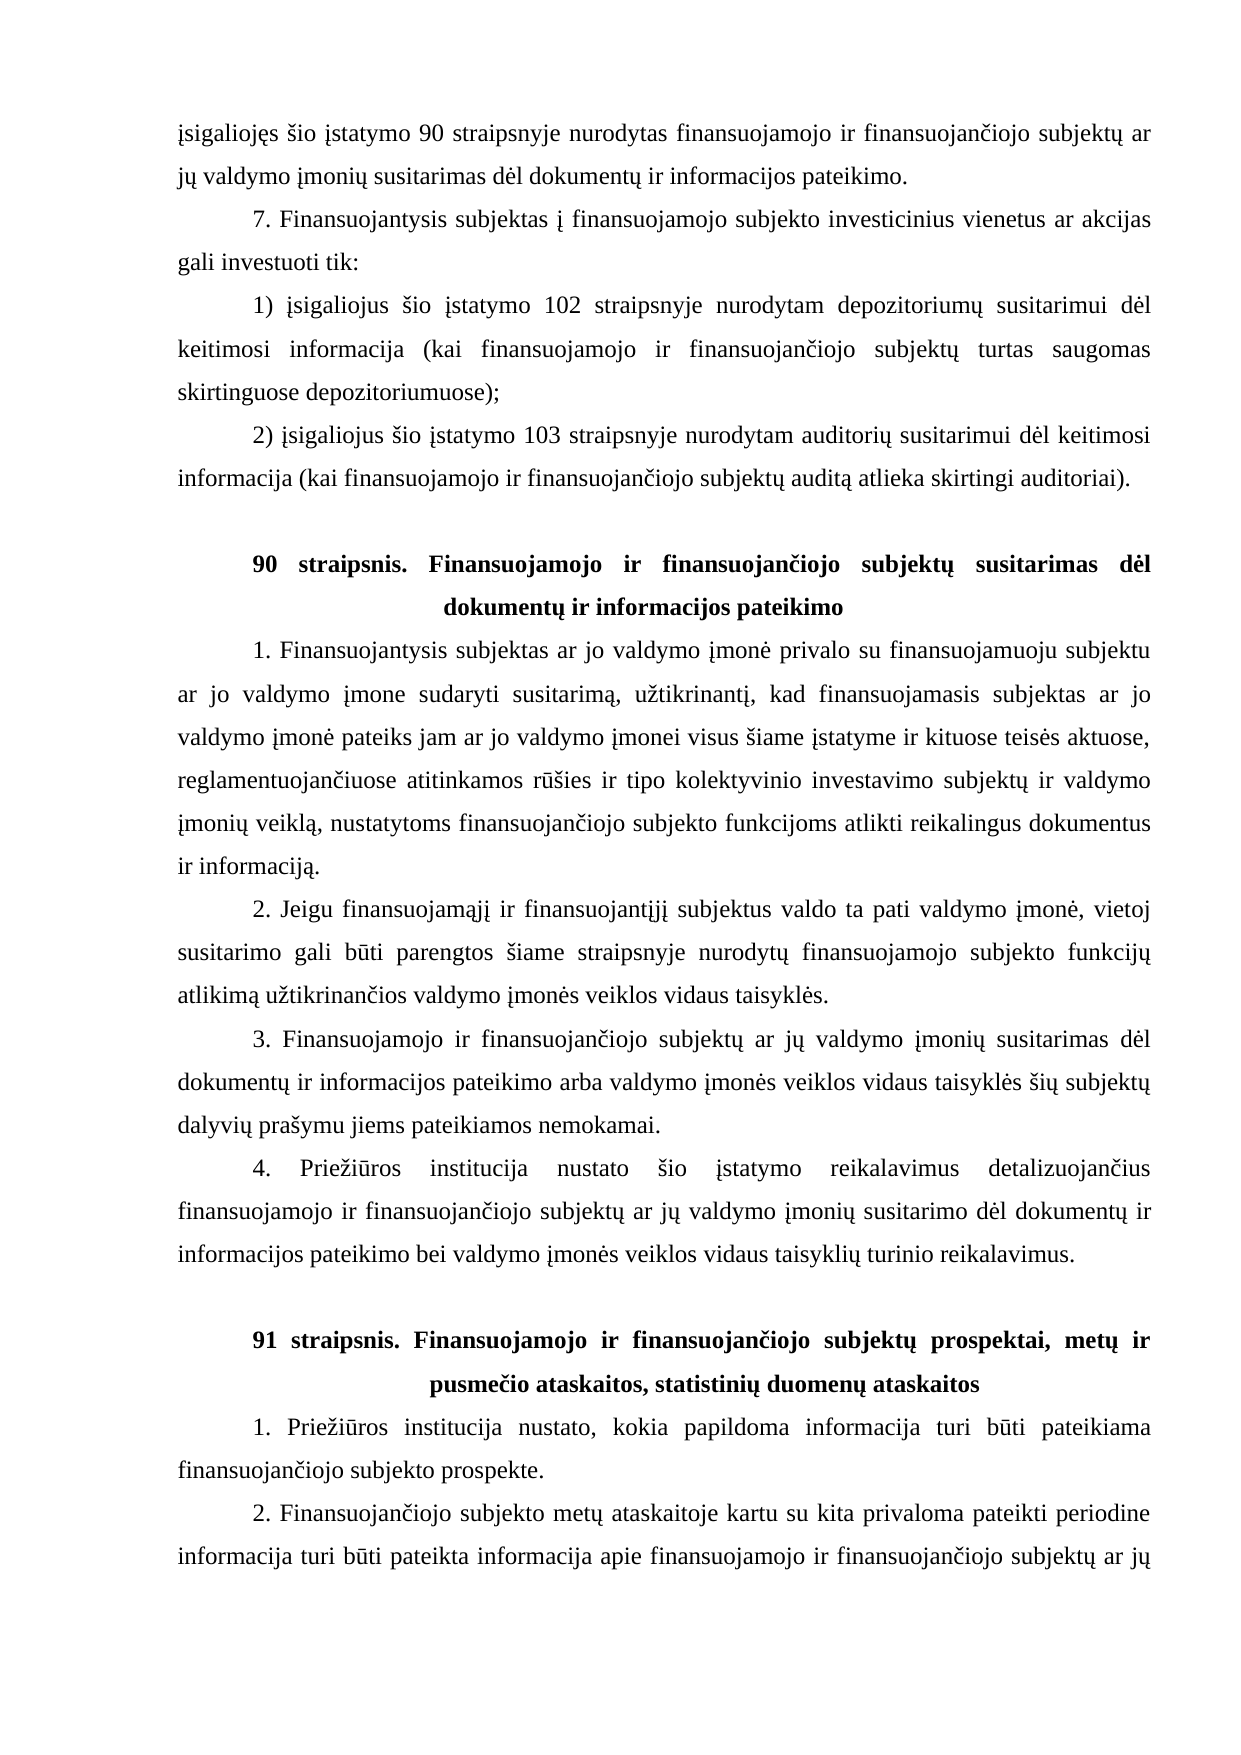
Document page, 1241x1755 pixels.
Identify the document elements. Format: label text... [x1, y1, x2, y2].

text 91 straipsnis. Finansuojamojo ir finansuojančiojo subjektų prospektai, metų ir pusmečio ataskaitos, statistinių duomenų ataskaitos [252, 1326, 1152, 1397]
text 1. Priežiūros institucija nustato, kokia papildoma informacija turi būti pateikiama finansuojančiojo subjekto prospekte. [177, 1412, 1152, 1484]
text 7. Finansuojantysis subjektas į finansuojamojo subjekto investicinius vienetus ar akcijas gali investuoti tik: [177, 204, 1152, 276]
text 2) įsigaliojus šio įstatymo 103 straipsnyje nurodytam auditorių susitarimui dėl keitimosi informacija (kai finansuojamojo ir finansuojančiojo subjektų auditą atlieka skirtingi auditoriai). [177, 420, 1152, 492]
text 2. Jeigu finansuojamąjį ir finansuojantįjį subjektus valdo ta pati valdymo įmonė, vietoj susitarimo gali būti parengtos šiame straipsnyje nurodytų finansuojamojo subjekto funkcijų atlikimą užtikrinančios valdymo įmonės veiklos vidaus taisyklės. [177, 894, 1152, 1009]
text 1. Finansuojantysis subjektas ar jo valdymo įmonė privalo su finansuojamuoju subjektu ar jo valdymo įmone sudaryti susitarimą, užtikrinantį, kad finansuojamasis subjektas ar jo valdymo įmonė pateiks jam ar jo valdymo įmonei visus šiame įstatyme ir kituose teisės aktuose, reglamentuojančiuose atitinkamos rūšies ir tipo kolektyvinio investavimo subjektų ir valdymo įmonių veiklą, nustatytoms finansuojančiojo subjekto funkcijoms atlikti reikalingus dokumentus ir informaciją. [177, 636, 1152, 880]
text 2. Finansuojančiojo subjekto metų ataskaitoje kartu su kita privaloma pateikti periodine informacija turi būti pateikta informacija apie finansuojamojo ir finansuojančiojo subjektų ar jų [177, 1498, 1152, 1570]
text 1) įsigaliojus šio įstatymo 102 straipsnyje nurodytam depozitoriumų susitarimui dėl keitimosi informacija (kai finansuojamojo ir finansuojančiojo subjektų turtas saugomas skirtinguose depozitoriumuose); [177, 291, 1152, 406]
text 90 straipsnis. Finansuojamojo ir finansuojančiojo subjektų susitarimas dėl dokumentų ir informacijos pateikimo [252, 549, 1152, 621]
text 4. Priežiūros institucija nustato šio įstatymo reikalavimus detalizuojančius finansuojamojo ir finansuojančiojo subjektų ar jų valdymo įmonių susitarimo dėl dokumentų ir informacijos pateikimo bei valdymo įmonės veiklos vidaus taisyklių turinio reikalavimus. [177, 1153, 1152, 1268]
text 3. Finansuojamojo ir finansuojančiojo subjektų ar jų valdymo įmonių susitarimas dėl dokumentų ir informacijos pateikimo arba valdymo įmonės veiklos vidaus taisyklės šių subjektų dalyvių prašymu jiems pateikiamos nemokamai. [177, 1024, 1152, 1139]
text įsigaliojęs šio įstatymo 90 straipsnyje nurodytas finansuojamojo ir finansuojančiojo subjektų ar jų valdymo įmonių susitarimas dėl dokumentų ir informacijos pateikimo. [177, 118, 1152, 190]
